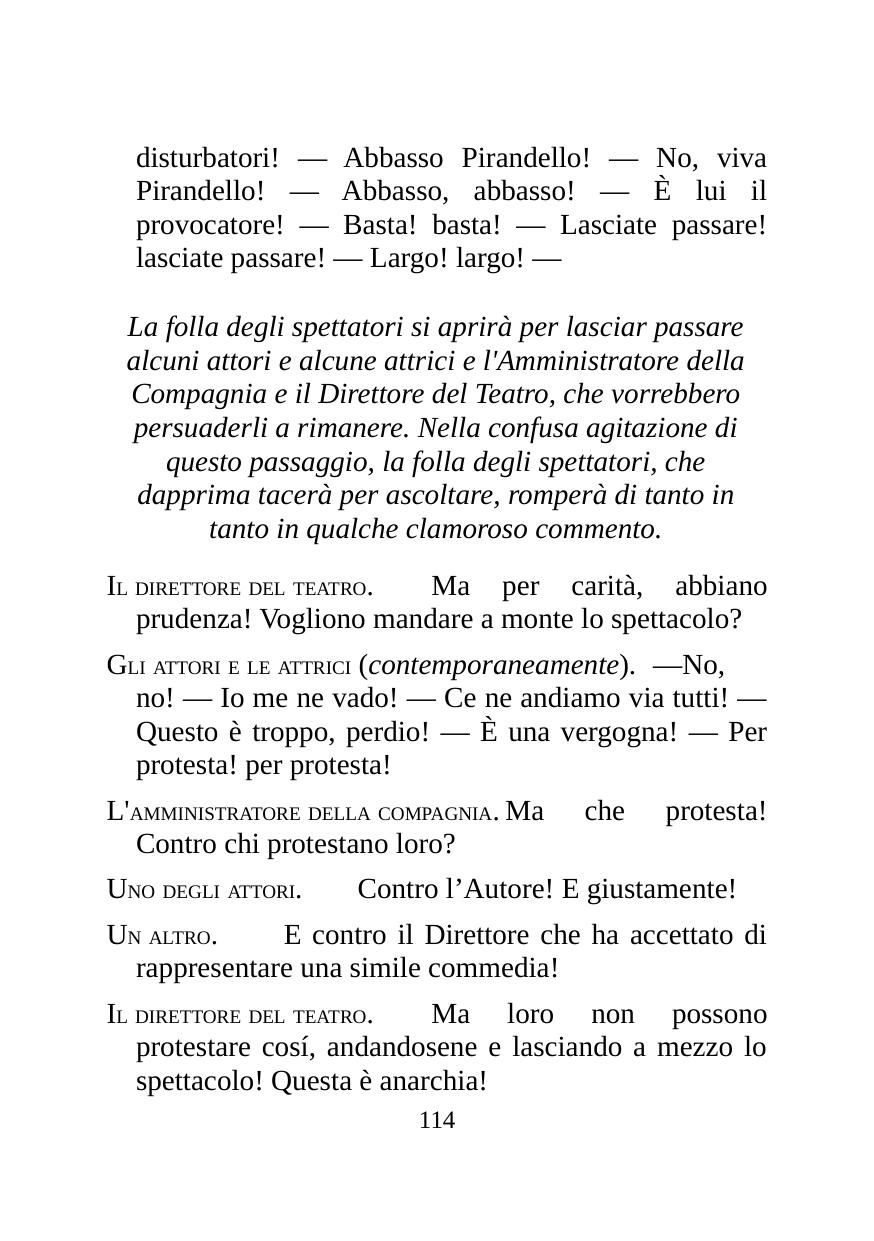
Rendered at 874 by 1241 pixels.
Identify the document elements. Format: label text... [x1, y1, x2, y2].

text Il direttore del teatro. Ma per carità, abbiano prudenza! Vogliono mandare a monte lo spettacolo? [106, 568, 768, 635]
text Uno degli attori. Contro l’Autore! E giustamente! [106, 872, 768, 905]
text disturbatori! — Abbasso Pirandello! — No, viva Pirandello! — Abbasso, abbasso! — È lui il provocatore! — Basta! basta! — Lasciate passare! lasciate passare! — Largo! largo! — [106, 140, 768, 274]
text L'amministratore della compagnia. Ma che protesta! Contro chi protestano loro? [106, 793, 768, 860]
text Un altro. E contro il Direttore che ha accettato di rappresentare una simile commedia! [106, 917, 768, 984]
text Il direttore del teatro. Ma loro non possono protestare cosí, andandosene e lasciando a mezzo lo spettacolo! Questa è anarchia! [106, 996, 768, 1096]
text La folla degli spettatori si aprirà per lasciar passare alcuni attori e alcune attrici e l'Amministratore della Compagnia e il Direttore del Teatro, che vorrebbero persuaderli a rimanere. Nella confusa agitazione di questo passaggio, la folla degli spettatori, che dapprima tacerà per ascoltare, romperà di tanto in tanto in qualche clamoroso commento. [106, 309, 768, 544]
text Gli attori e le attrici (contemporaneamente). —No, no! — Io me ne vado! — Ce ne andiamo via tutti! — Questo è troppo, perdio! — È una vergogna! — Per protesta! per protesta! [106, 647, 768, 781]
